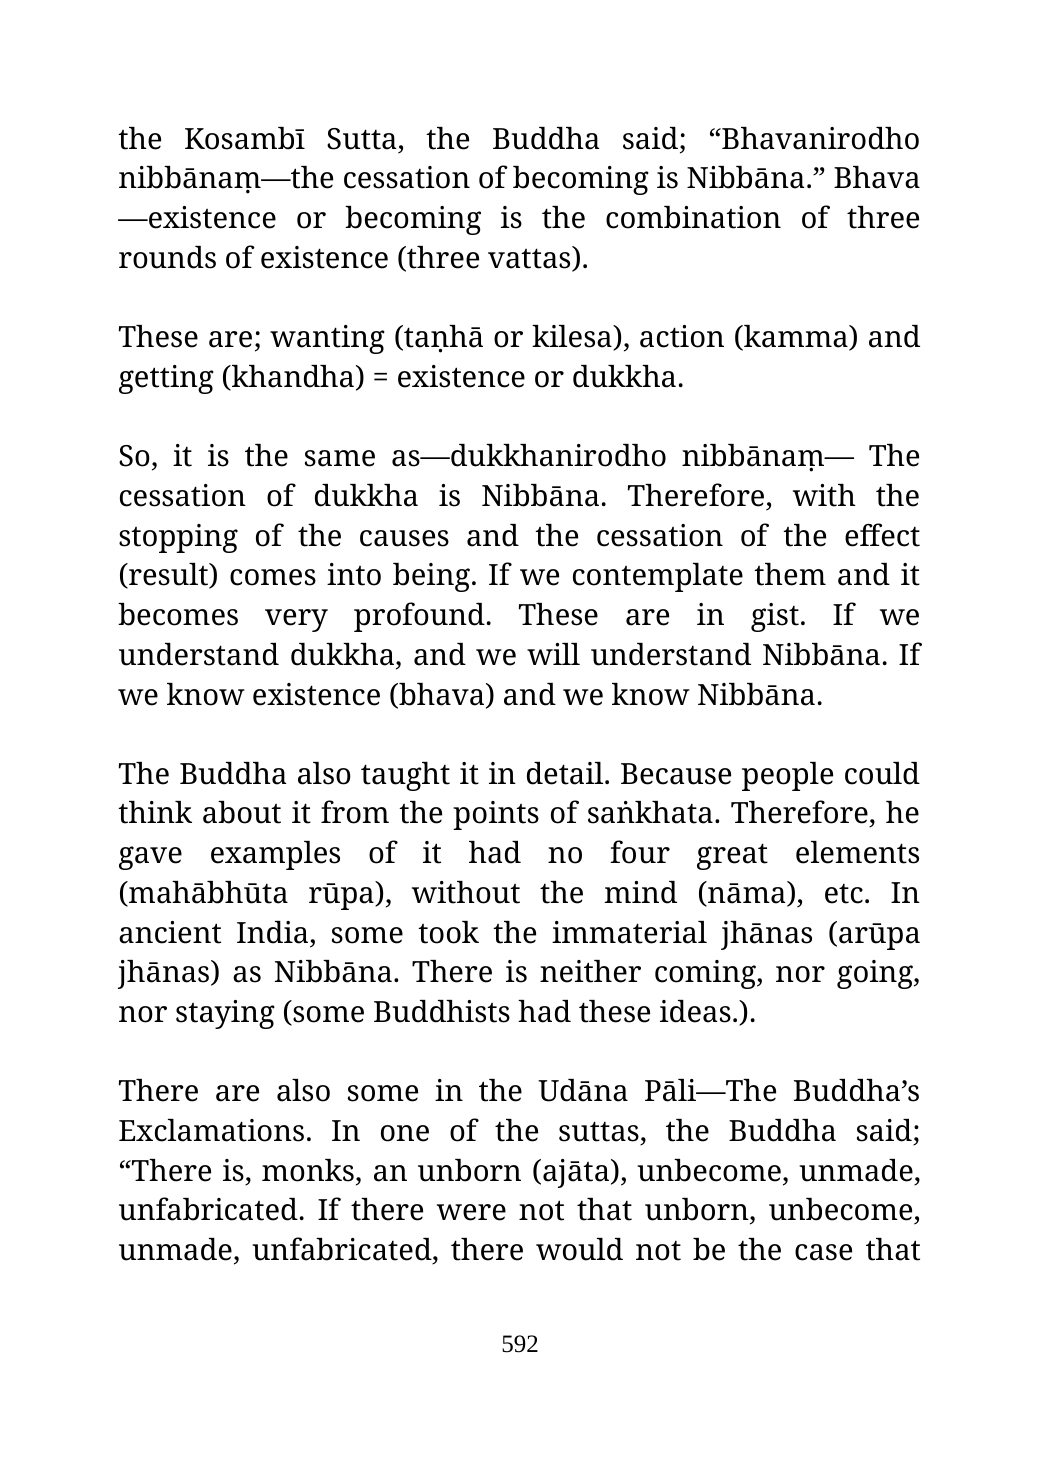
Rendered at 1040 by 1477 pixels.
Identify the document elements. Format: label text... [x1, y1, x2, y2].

text the Kosambī Sutta, the Buddha said; “Bhavanirodho nibbānaṃ—the cessation of becoming is Nibbāna.” Bhava—existence or becoming is the combination of three rounds of existence (three vattas). These are; wanting (taṇhā or kilesa), action (kamma) and getting (khandha) = existence or dukkha. So, it is the same as—dukkhanirodho nibbānaṃ— The cessation of dukkha is Nibbāna. Therefore, with the stopping of the causes and the cessation of the effect (result) comes into being. If we contemplate them and it becomes very profound. These are in gist. If we understand dukkha, and we will understand Nibbāna. If we know existence (bhava) and we know Nibbāna. The Buddha also taught it in detail. Because people could think about it from the points of saṅkhata. Therefore, he gave examples of it had no four great elements (mahābhūta rūpa), without the mind (nāma), etc. In ancient India, some took the immaterial jhānas (arūpa jhānas) as Nibbāna. There is neither coming, nor going, nor staying (some Buddhists had these ideas.). There are also some in the Udāna Pāli—The Buddha’s Exclamations. In one of the suttas, the Buddha said; “There is, monks, an unborn (ajāta), unbecome, unmade, unfabricated. If there were not that unborn, unbecome, unmade, unfabricated, there would not be the case that [118, 118, 922, 1269]
